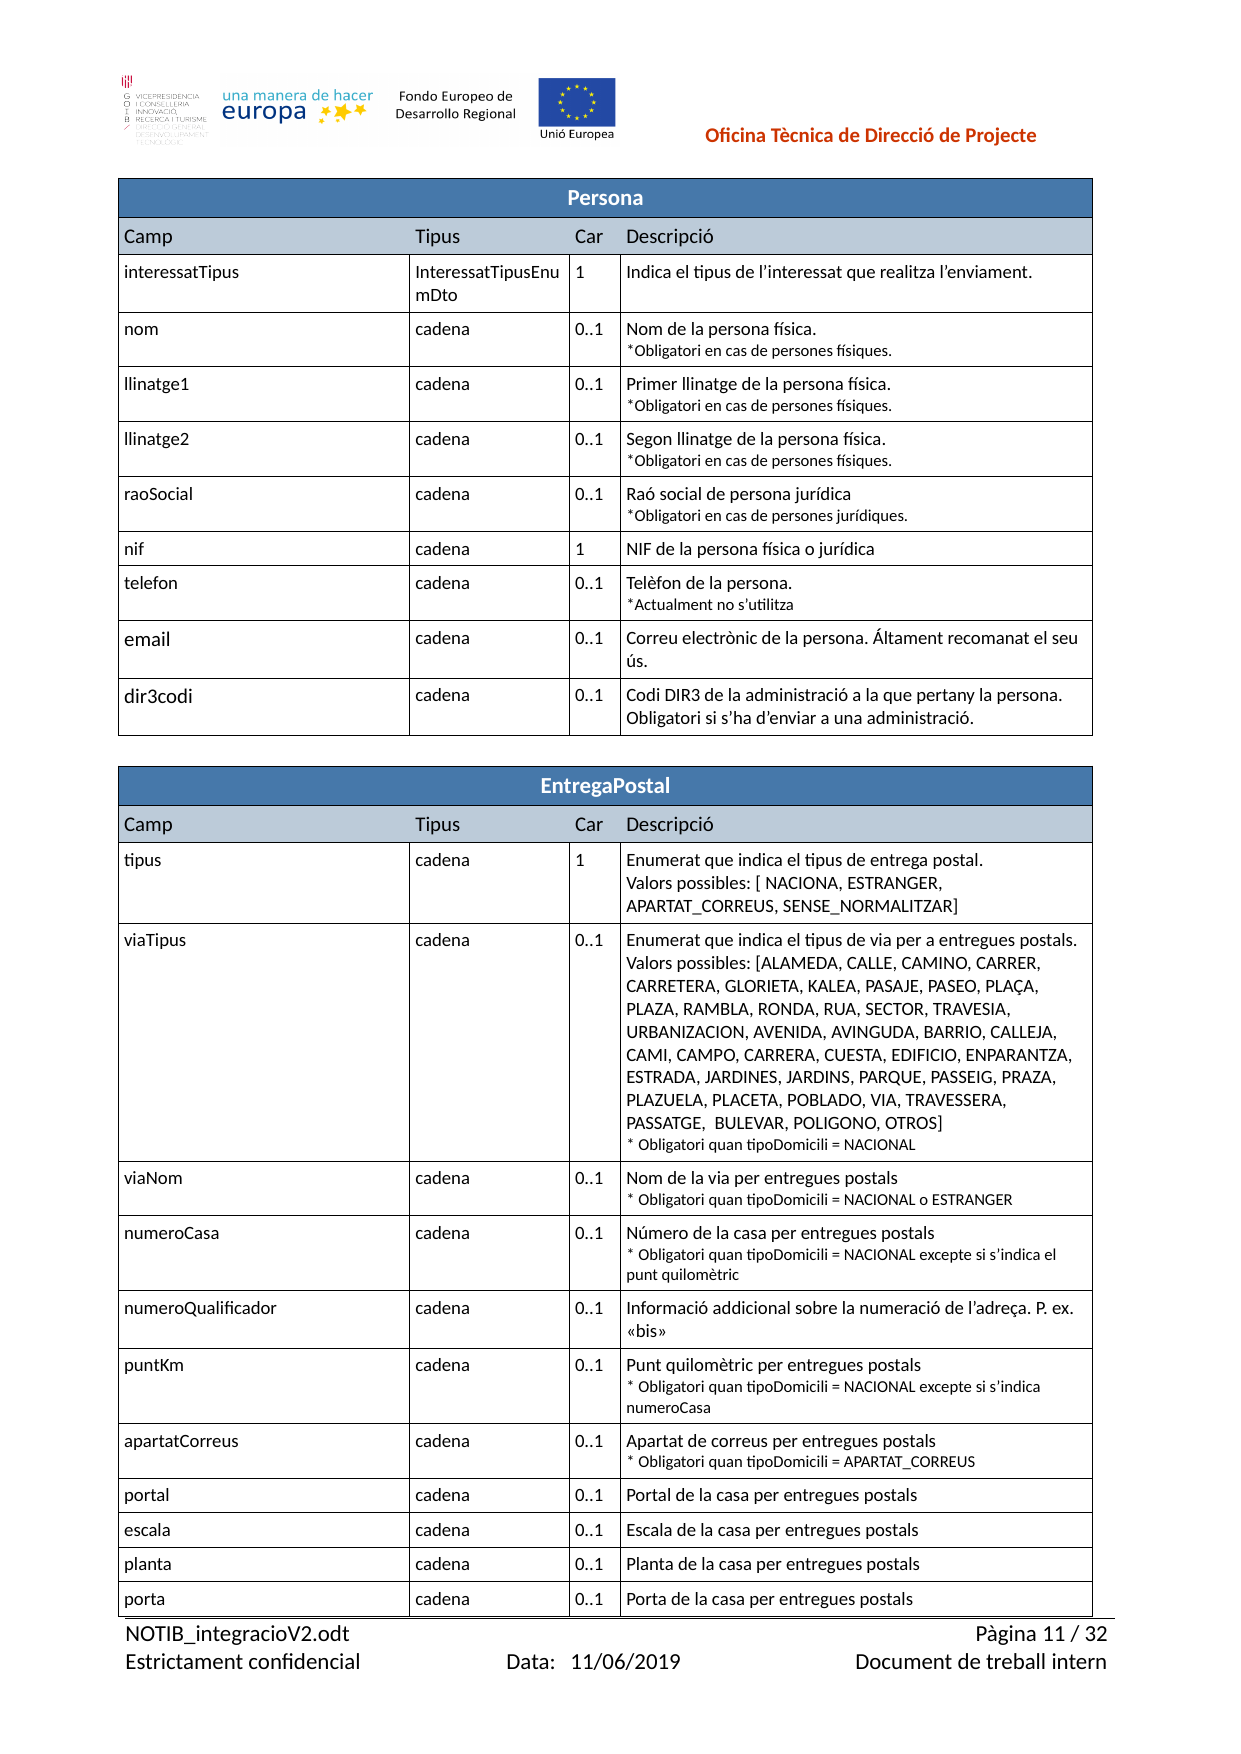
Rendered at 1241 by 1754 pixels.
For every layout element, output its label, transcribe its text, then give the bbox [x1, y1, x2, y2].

table_cell viaNom [119, 1162, 409, 1215]
table_cell Enumerat que indica el tipus de via per a entregues postals. Valors possibles: [ALAMEDA, CALLE, CAMINO, CARRER, CARRETERA, GLORIETA, KALEA, PASAJE, PASEO, PLAÇA, PLAZA, RAMBLA, RONDA, RUA, SECTOR, TRAVESIA, URBANIZACION, AVENIDA, AVINGUDA, BARRIO, CALLEJA, CAMI, CAMPO, CARRERA, CUESTA, EDIFICIO, ENPARANTZA, ESTRADA, JARDINES, JARDINS, PARQUE, PASSEIG, PRAZA, PLAZUELA, PLACETA, POBLADO, VIA, TRAVESSERA, PASSATGE, BULEVAR, POLIGONO, OTROS] * Obligatori quan tipoDomicili = NACIONAL [621, 924, 1092, 1161]
table_cell Tipus [409, 806, 569, 842]
table_cell cadena [410, 1548, 569, 1581]
table_cell cadena [410, 313, 569, 366]
table_cell Apartat de correus per entregues postals * Obligatori quan tipoDomicili = APARTAT_CORREUS [621, 1424, 1092, 1478]
table_cell cadena [410, 1479, 569, 1512]
table_cell Nom de la persona física. *Obligatori en cas de persones físiques. [621, 313, 1092, 366]
table_cell 0..1 [570, 1291, 620, 1348]
table_cell planta [119, 1548, 409, 1581]
table_cell apartatCorreus [119, 1424, 409, 1478]
table_cell Correu electrònic de la persona. Áltament recomanat el seu ús. [621, 621, 1092, 677]
table_cell cadena [410, 422, 569, 476]
table_cell puntKm [119, 1349, 409, 1423]
table_cell numeroQualificador [119, 1291, 409, 1348]
table_cell raoSocial [119, 477, 409, 531]
table_cell cadena [410, 1424, 569, 1478]
table_cell 0..1 [570, 1479, 620, 1512]
table_cell Codi DIR3 de la administració a la que pertany la persona. Obligatori si s’ha d’enviar a una administració. [621, 679, 1092, 735]
table_cell Car [569, 806, 620, 842]
table_cell cadena [410, 679, 569, 735]
table_cell Descripció [620, 806, 1092, 842]
table_header Persona [119, 179, 1092, 217]
table_cell cadena [410, 532, 569, 565]
table_cell cadena [410, 1291, 569, 1348]
table_cell 1 [570, 532, 620, 565]
table_cell 0..1 [570, 1349, 620, 1423]
table_cell Enumerat que indica el tipus de entrega postal. Valors possibles: [ NACIONA, ESTRANGER, APARTAT_CORREUS, SENSE_NORMALITZAR] [621, 843, 1092, 922]
table_cell Número de la casa per entregues postals * Obligatori quan tipoDomicili = NACIONAL excepte si s’indica el punt quilomètric [621, 1216, 1092, 1290]
table_cell Portal de la casa per entregues postals [621, 1479, 1092, 1512]
table_cell Segon llinatge de la persona física. *Obligatori en cas de persones físiques. [621, 422, 1092, 476]
table_cell interessatTipus [119, 255, 409, 312]
table_cell Informació addicional sobre la numeració de l’adreça. P. ex. «bis» [621, 1291, 1092, 1348]
table_cell 1 [570, 843, 620, 922]
table_cell Indica el tipus de l’interessat que realitza l’enviament. [621, 255, 1092, 312]
table_cell 0..1 [570, 679, 620, 735]
table_cell nom [119, 313, 409, 366]
table_cell Descripció [620, 218, 1092, 254]
table_cell cadena [410, 1582, 569, 1616]
table_cell 0..1 [570, 422, 620, 476]
table_cell 0..1 [570, 1216, 620, 1290]
table_cell Camp [119, 806, 409, 842]
table_cell cadena [410, 843, 569, 922]
table_cell 0..1 [570, 1582, 620, 1616]
table_cell Porta de la casa per entregues postals [621, 1582, 1092, 1616]
table_cell 0..1 [570, 1513, 620, 1547]
table_cell nif [119, 532, 409, 565]
table_cell 0..1 [570, 1424, 620, 1478]
table_cell 0..1 [570, 924, 620, 1161]
table_cell 0..1 [570, 313, 620, 366]
table_cell llinatge1 [119, 367, 409, 421]
picture [118, 73, 213, 147]
table_cell cadena [410, 1162, 569, 1215]
table_cell Telèfon de la persona. *Actualment no s’utilitza [621, 566, 1092, 620]
table_cell 0..1 [570, 566, 620, 620]
table_cell cadena [410, 1513, 569, 1547]
table_cell llinatge2 [119, 422, 409, 476]
table_cell dir3codi [119, 679, 409, 735]
table_cell 1 [570, 255, 620, 312]
table_header EntregaPostal [119, 767, 1092, 805]
table_cell cadena [410, 1216, 569, 1290]
table_cell tipus [119, 843, 409, 922]
table_cell escala [119, 1513, 409, 1547]
table_cell Primer llinatge de la persona física. *Obligatori en cas de persones físiques. [621, 367, 1092, 421]
table_cell cadena [410, 477, 569, 531]
picture [219, 73, 621, 147]
table_cell Tipus [409, 218, 569, 254]
table_cell telefon [119, 566, 409, 620]
table_cell Escala de la casa per entregues postals [621, 1513, 1092, 1547]
table_cell Camp [119, 218, 409, 254]
table_cell Punt quilomètric per entregues postals * Obligatori quan tipoDomicili = NACIONAL excepte si s’indica numeroCasa [621, 1349, 1092, 1423]
table_cell email [119, 621, 409, 677]
table_cell viaTipus [119, 924, 409, 1161]
table_cell Car [569, 218, 620, 254]
table_cell cadena [410, 367, 569, 421]
table_cell portal [119, 1479, 409, 1512]
table_cell cadena [410, 924, 569, 1161]
table_cell 0..1 [570, 1548, 620, 1581]
table_cell cadena [410, 566, 569, 620]
table_cell Raó social de persona jurídica *Obligatori en cas de persones jurídiques. [621, 477, 1092, 531]
table_cell 0..1 [570, 621, 620, 677]
table_cell porta [119, 1582, 409, 1616]
table_cell Planta de la casa per entregues postals [621, 1548, 1092, 1581]
table_cell cadena [410, 621, 569, 677]
table_cell Nom de la via per entregues postals * Obligatori quan tipoDomicili = NACIONAL o ESTRANGER [621, 1162, 1092, 1215]
table_cell NIF de la persona física o jurídica [621, 532, 1092, 565]
table_cell cadena [410, 1349, 569, 1423]
table_cell numeroCasa [119, 1216, 409, 1290]
table_cell 0..1 [570, 1162, 620, 1215]
table_cell 0..1 [570, 367, 620, 421]
table_cell 0..1 [570, 477, 620, 531]
table_cell InteressatTipusEnumDto [410, 255, 569, 312]
